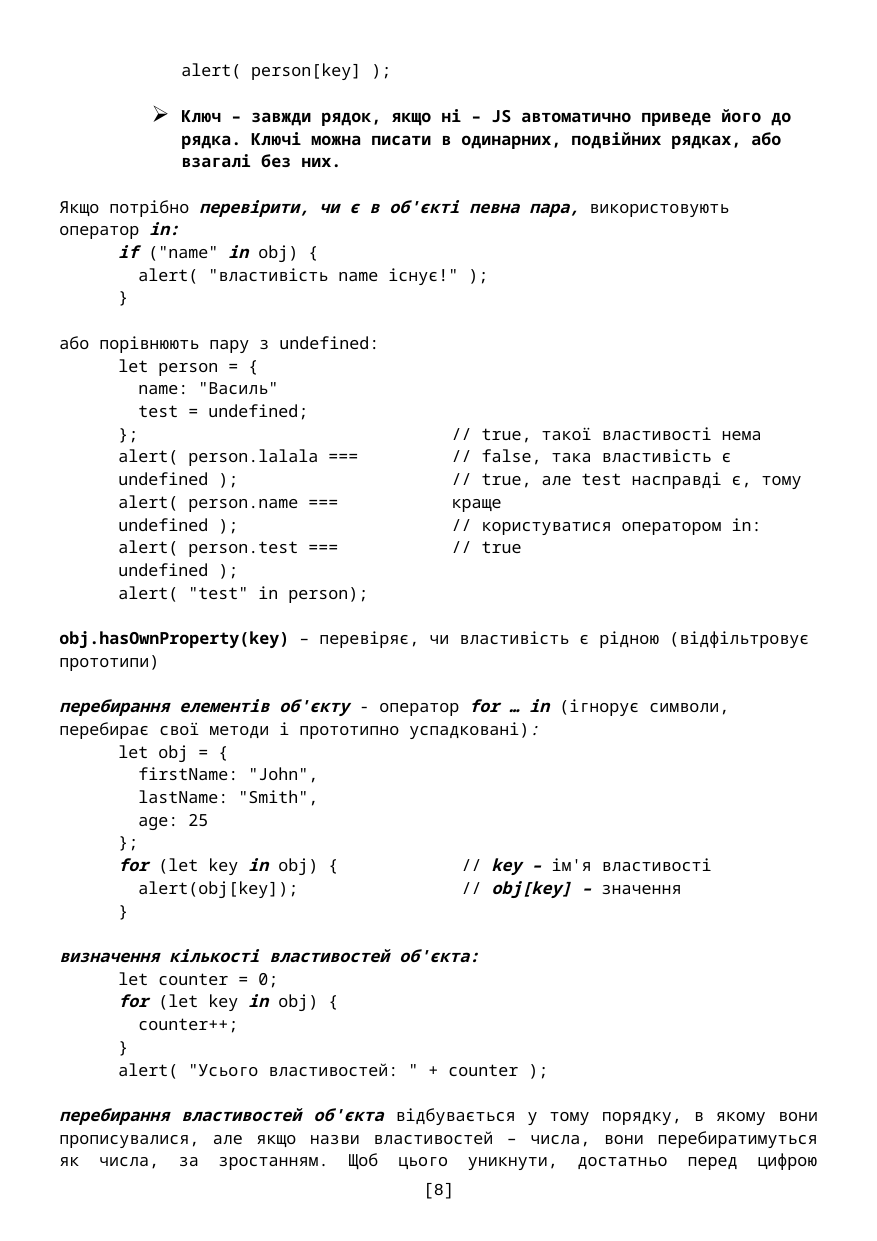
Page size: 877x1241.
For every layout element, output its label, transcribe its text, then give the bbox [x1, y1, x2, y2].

text визначення кількості властивостей об'єкта: [59, 945, 818, 967]
table_header [59, 59, 148, 173]
table_header alert( person[key] ); Ключ – завжди рядок, якщо ні – JS автоматично приведе його до рядка. Ключі можна писати в одинарних, подвійних рядках, або взагалі без них. [148, 59, 818, 173]
text } [118, 1036, 818, 1058]
text obj.hasOwnProperty(key) – перевіряє, чи властивість є рідною (відфільтровує прототипи) [59, 627, 818, 672]
table_header let person = { name: "Василь" test = undefined; }; alert( person.lalala === undefined ); alert( person.name === undefined ); alert( person.test === undefined ); alert( "test" in person); [59, 354, 451, 604]
text } [118, 286, 818, 309]
table_header // true, такої властивості нема // false, така властивість є // true, але test насправді є, тому краще // користуватися оператором in: // true [451, 354, 818, 604]
table_header let obj = { firstName: "John", lastName: "Smith", age: 25 }; for (let key in obj) { alert(obj[key]); } [59, 740, 461, 922]
text for (let key in obj) { [118, 990, 818, 1013]
text alert( "Усього властивостей: " + counter ); [118, 1058, 818, 1081]
text або порівнюють пару з undefined: [59, 332, 818, 354]
text counter++; [118, 1013, 818, 1036]
text Якщо потрібно перевірити, чи є в об'єкті певна пара, використовують оператор in: [59, 195, 818, 241]
text перебирання елементів об'єкту - оператор for … in (ігнорує символи, перебирає свої методи і прототипно успадковані): [59, 695, 818, 740]
text if ("name" in obj) { [118, 241, 818, 263]
text let counter = 0; [118, 967, 818, 990]
text alert( "властивість name існує!" ); [118, 263, 818, 286]
text перебирання властивостей об'єкта відбувається у тому порядку, в якому вони прописувалися, але якщо назви властивостей – числа, вони перебиратимуться як числа, за зростанням. Щоб цього уникнути, достатньо перед цифрою [59, 1104, 818, 1172]
table_header // key – ім'я властивості // obj[key] – значення [461, 740, 818, 922]
